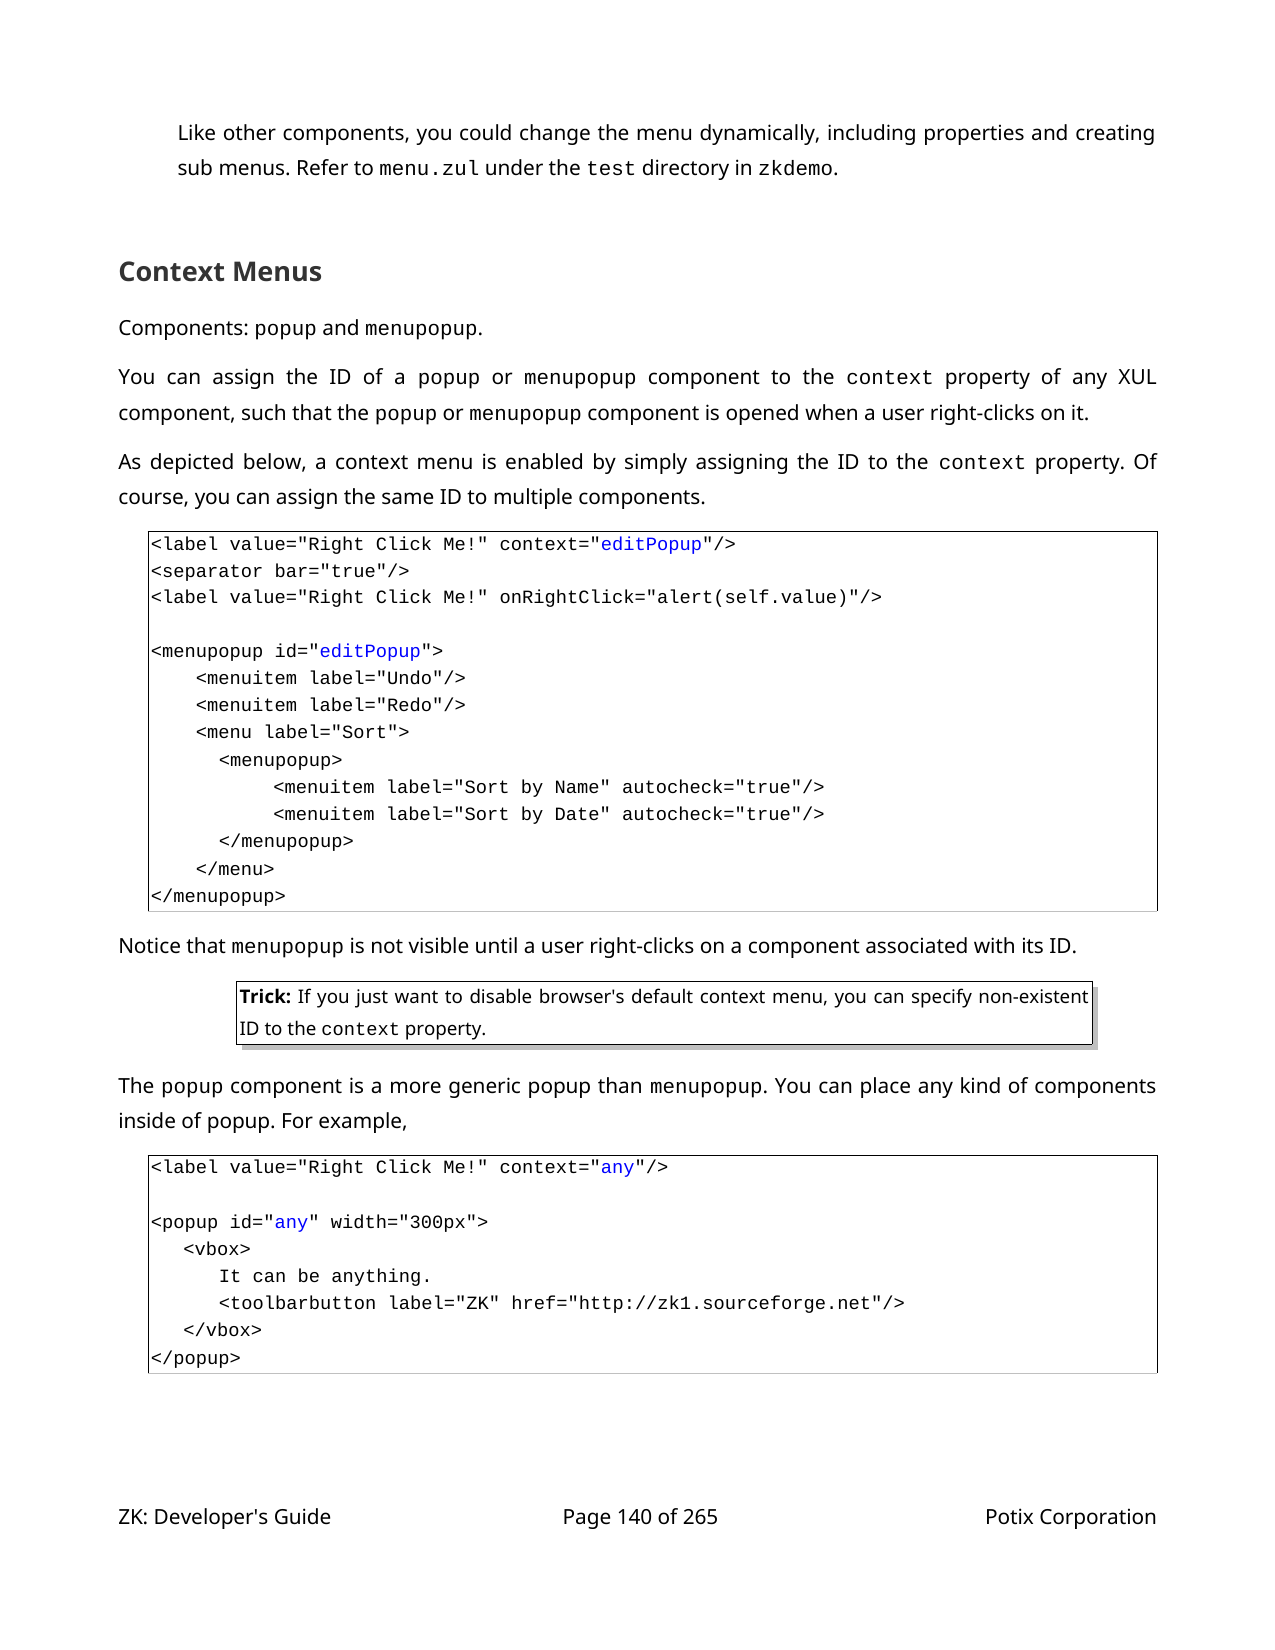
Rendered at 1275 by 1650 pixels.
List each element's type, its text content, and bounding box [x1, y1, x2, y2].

text <popup id="any" width="300px"> [149, 1209, 1157, 1234]
text <menuitem label="Redo"/> [149, 693, 1157, 717]
subtitle Context Menus [118, 253, 1157, 289]
text <label value="Right Click Me!" context="editPopup"/> [149, 532, 1157, 556]
text </popup> [149, 1346, 1157, 1373]
text <menuitem label="Sort by Date" autocheck="true"/> [149, 802, 1157, 826]
text <menuitem label="Undo"/> [149, 666, 1157, 690]
text <separator bar="true"/> <label value="Right Click Me!" onRightClick="alert(self.value)"/> [149, 558, 1157, 636]
text <menupopup> [149, 748, 1157, 772]
text Notice that menupopup is not visible until a user right-clicks on a component associated with its ID. [118, 931, 1157, 960]
text You can assign the ID of a popup or menupopup component to the context property of any XUL component, such that the popup or menupopup component is opened when a user right-clicks on it. [118, 362, 1157, 426]
text <label value="Right Click Me!" context="any"/> [149, 1156, 1157, 1179]
text As depicted below, a context menu is enabled by simply assigning the ID to the context property. Of course, you can assign the same ID to multiple components. [118, 447, 1157, 511]
text Components: popup and menupopup. [118, 313, 1157, 342]
text The popup component is a more generic popup than menupopup. You can place any kind of components inside of popup. For example, [118, 1071, 1157, 1134]
text It can be anything. [149, 1264, 1157, 1288]
text Trick: If you just want to disable browser's default context menu, you can specify non-existent ID to the context property. [237, 982, 1092, 1044]
text <toolbarbutton label="ZK" href="http://zk1.sourceforge.net"/> [149, 1291, 1157, 1315]
text <menu label="Sort"> [149, 720, 1157, 745]
text <menuitem label="Sort by Name" autocheck="true"/> [149, 775, 1157, 799]
text <menupopup id="editPopup"> [149, 639, 1157, 663]
text Like other components, you could change the menu dynamically, including properties and creating sub menus. Refer to menu.zul under the test directory in zkdemo. [177, 118, 1157, 182]
text </menu> [149, 856, 1157, 881]
text </menupopup> [149, 829, 1157, 853]
text </menupopup> [149, 883, 1157, 911]
text <vbox> [149, 1237, 1157, 1261]
text </vbox> [149, 1318, 1157, 1343]
